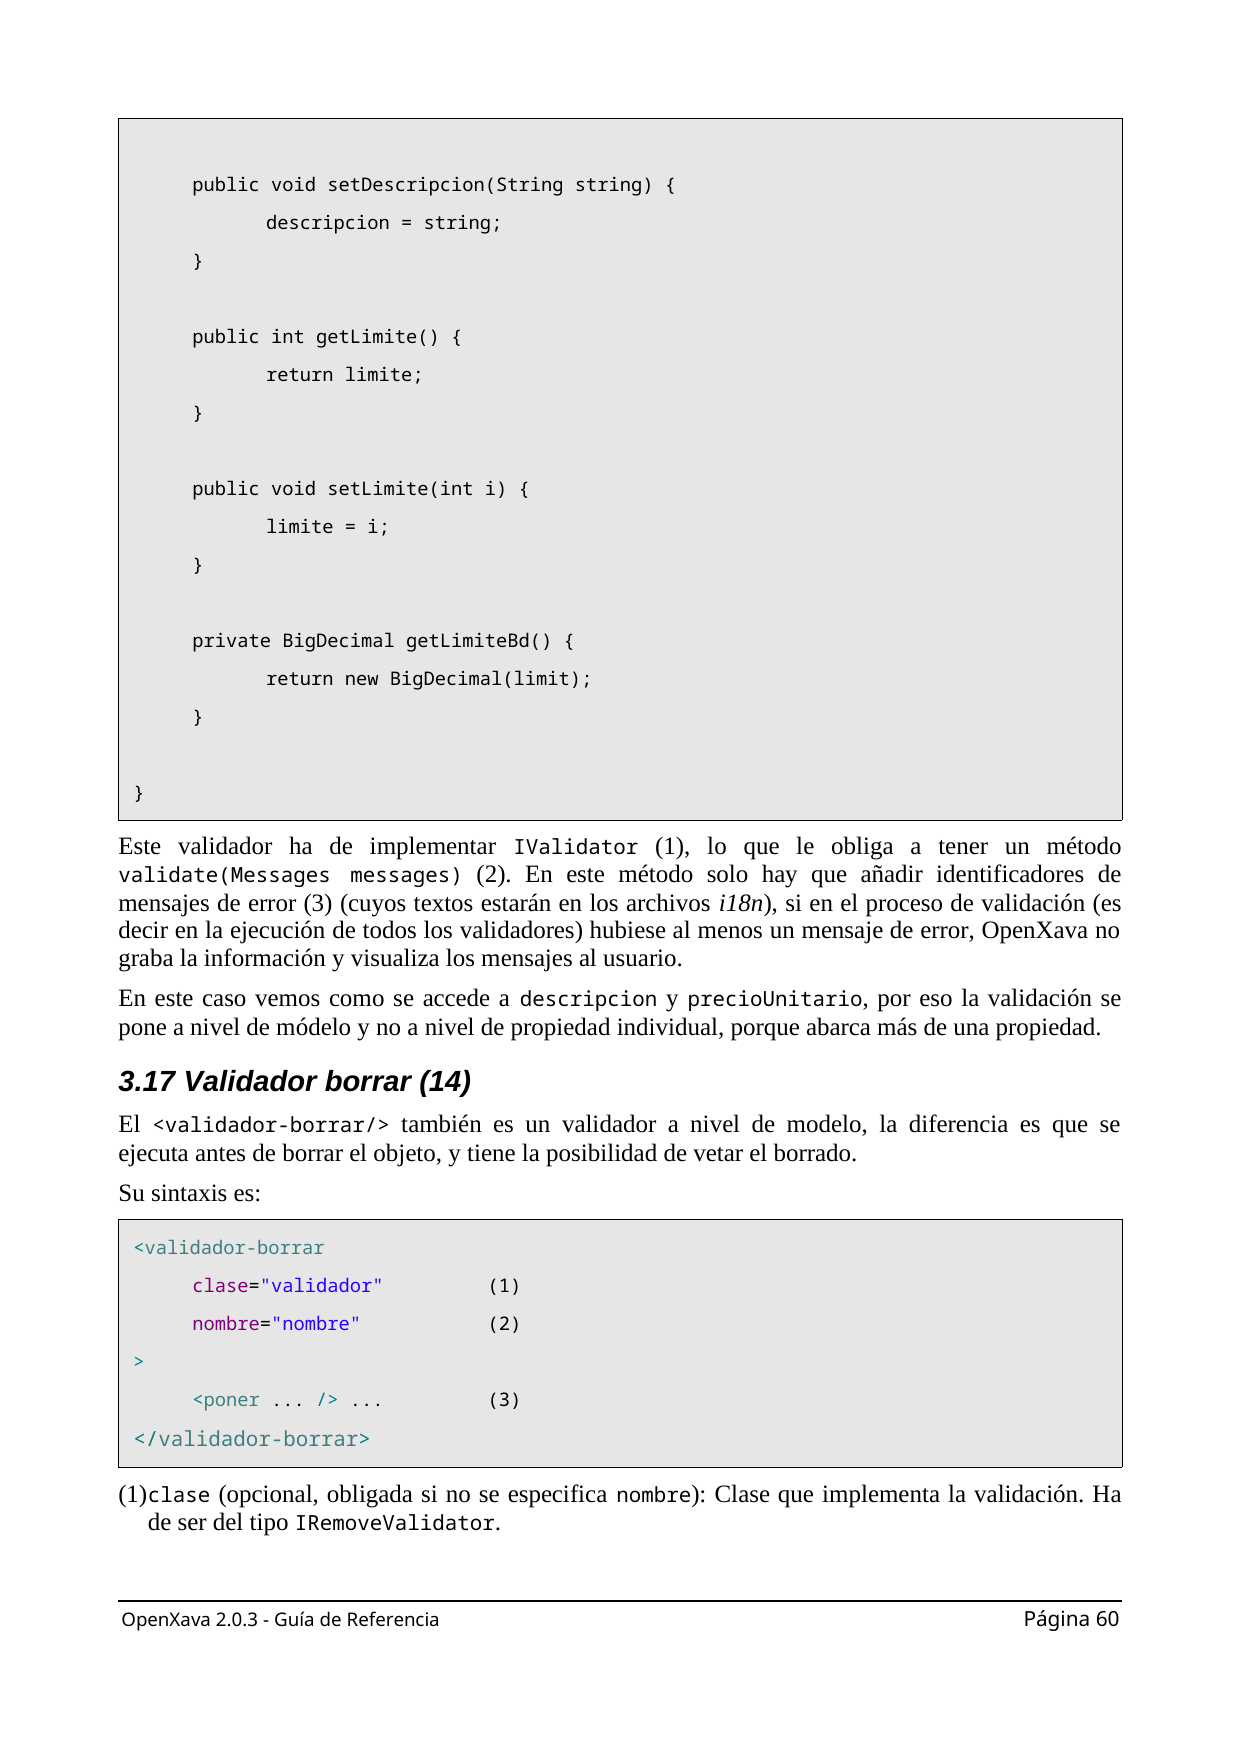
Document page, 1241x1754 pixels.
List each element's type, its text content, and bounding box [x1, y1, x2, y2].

text clase="validador" (1) [119, 1257, 1122, 1295]
text } [119, 536, 1122, 574]
text } [119, 764, 1122, 820]
text public int getLimite() { [119, 308, 1122, 346]
text descripcion = string; [119, 194, 1122, 232]
text El <validador-borrar/> también es un validador a nivel de modelo, la diferencia es que se ejecuta antes de borrar el objeto, y tiene la posibilidad de vetar el borrado. [118, 1111, 1122, 1166]
text public void setLimite(int i) { [119, 460, 1122, 498]
text } [119, 688, 1122, 726]
text </validador-borrar> [119, 1409, 1122, 1467]
subtitle Validador borrar (14) [118, 1065, 1122, 1098]
text } [119, 232, 1122, 270]
text nombre="nombre" (2) [119, 1295, 1122, 1333]
text En este caso vemos como se accede a descripcion y precioUnitario, por eso la validación se pone a nivel de módelo y no a nivel de propiedad individual, porque abarca más de una propiedad. [118, 984, 1122, 1040]
text limite = i; [119, 498, 1122, 536]
text <validador-borrar [119, 1220, 1122, 1257]
text Este validador ha de implementar IValidator (1), lo que le obliga a tener un método validate(Messages messages) (2). En este método solo hay que añadir identificadores de mensajes de error (3) (cuyos textos estarán en los archivos i18n), si en el proceso de validación (es decir en la ejecución de todos los validadores) hubiese al menos un mensaje de error, OpenXava no graba la información y visualiza los mensajes al usuario. [118, 832, 1122, 972]
text <poner ... /> ... (3) [119, 1371, 1122, 1409]
text return new BigDecimal(limit); [119, 650, 1122, 688]
list clase (opcional, obligada si no se especifica nombre): Clase que implementa la validación. Ha de ser del tipo IRemoveValidator. [118, 1480, 1122, 1536]
text } [119, 384, 1122, 422]
text Su sintaxis es: [118, 1179, 1122, 1207]
text return limite; [119, 346, 1122, 384]
text private BigDecimal getLimiteBd() { [119, 612, 1122, 650]
text public void setDescripcion(String string) { [119, 156, 1122, 194]
text > [119, 1333, 1122, 1371]
